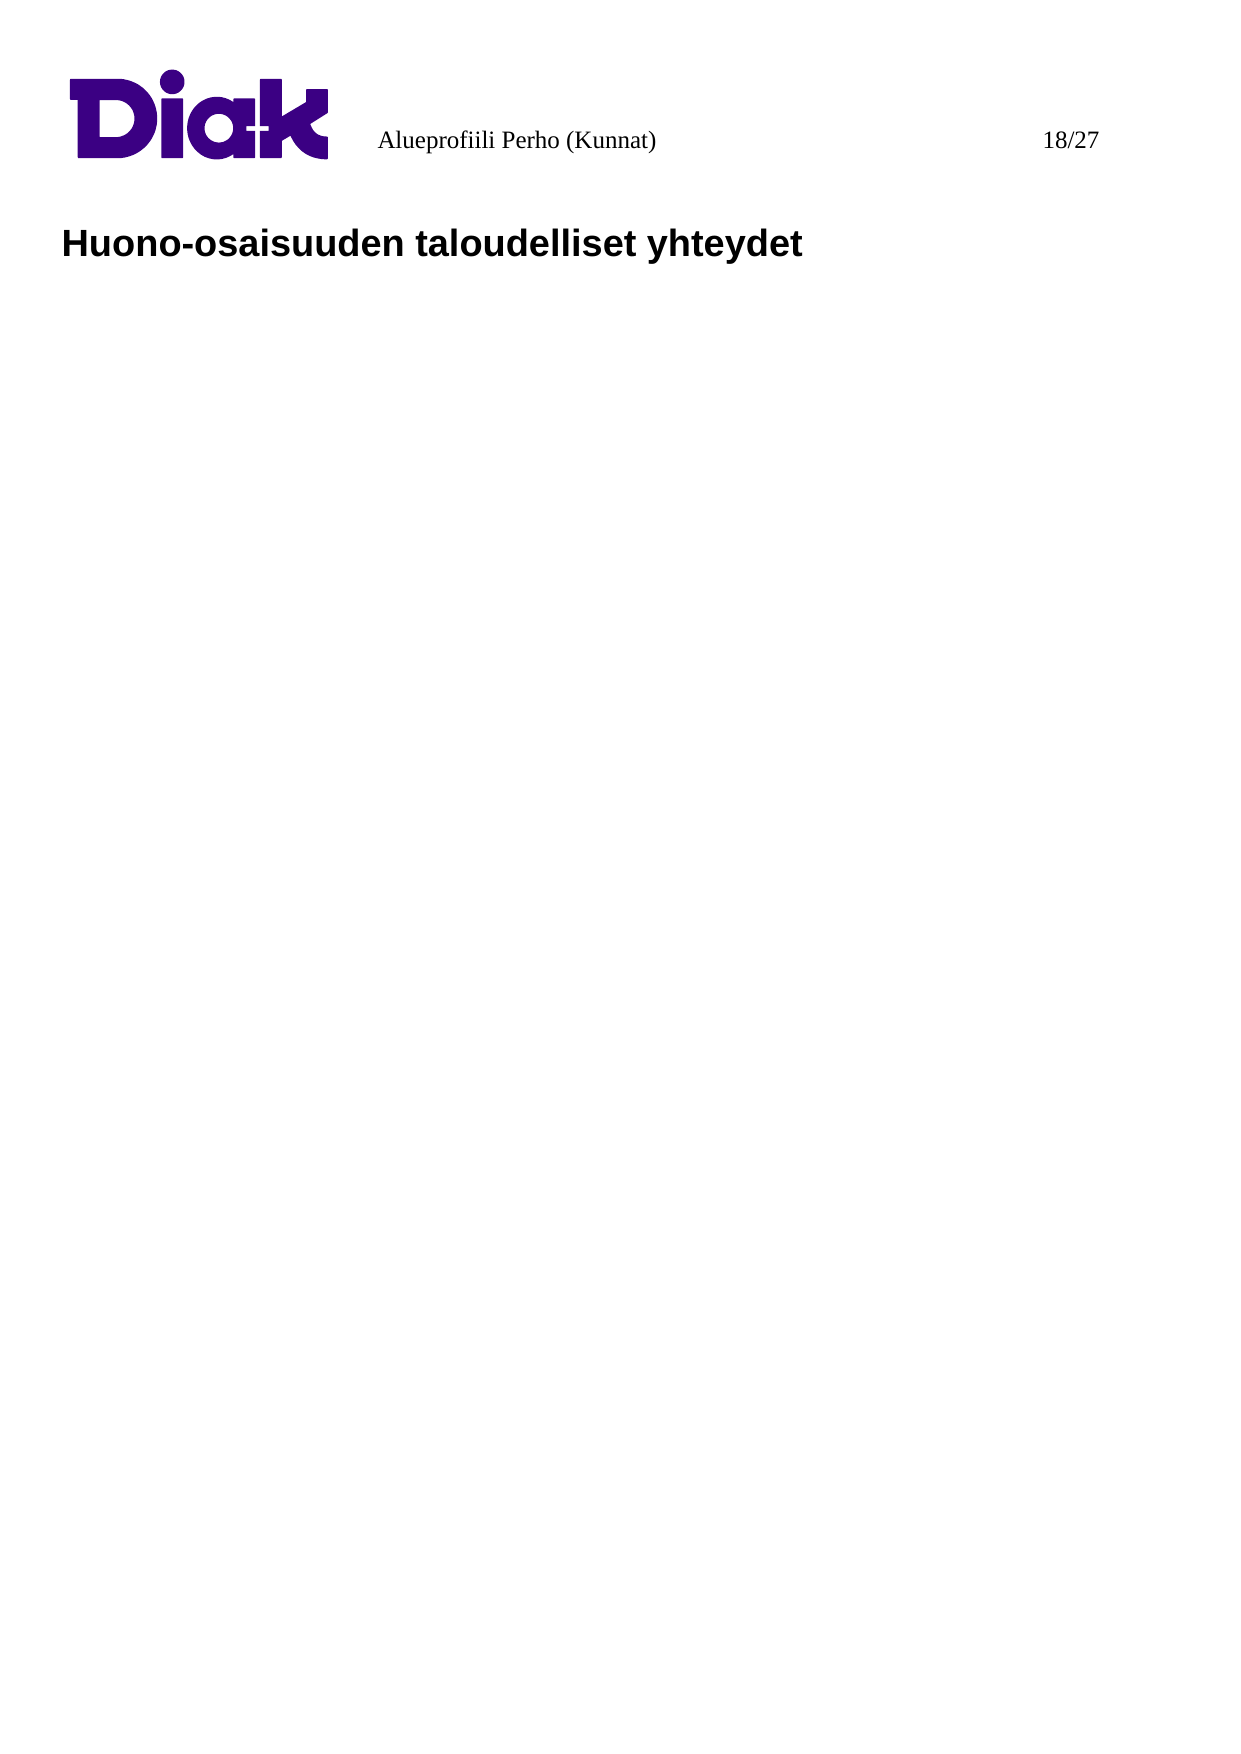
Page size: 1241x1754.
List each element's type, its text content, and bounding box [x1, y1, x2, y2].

subtitle Huono-osaisuuden taloudelliset yhteydet [61, 221, 1179, 265]
